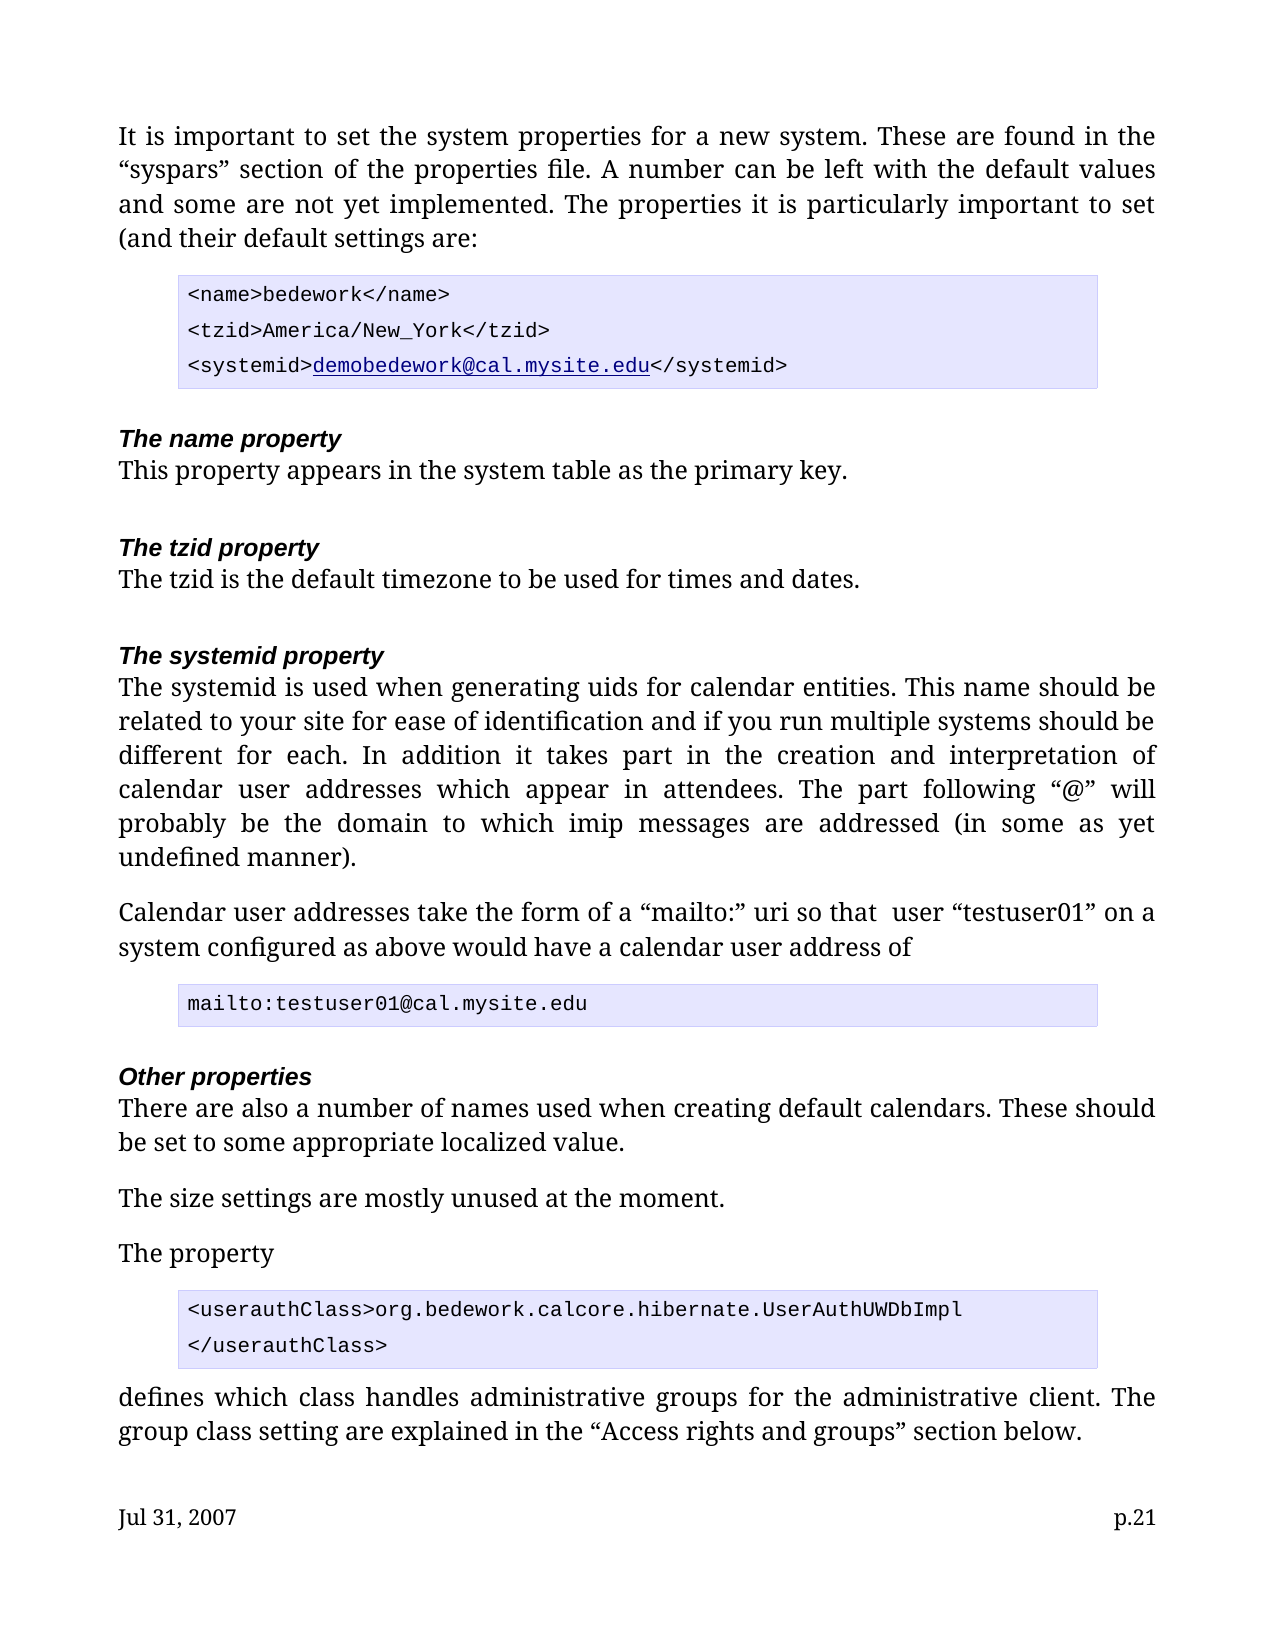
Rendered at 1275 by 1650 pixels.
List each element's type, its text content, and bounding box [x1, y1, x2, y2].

text <userauthClass>org.bedework.calcore.hibernate.UserAuthUWDbImpl [179, 1291, 1097, 1323]
text This property appears in the system table as the primary key. [118, 453, 1157, 487]
subtitle Other properties [118, 1063, 1157, 1091]
text The tzid is the default timezone to be used for times and dates. [118, 561, 1157, 595]
subtitle The tzid property [118, 534, 1157, 561]
text The property [118, 1235, 1157, 1269]
subtitle The name property [118, 425, 1157, 453]
text The systemid is used when generating uids for calendar entities. This name should be related to your site for ease of identification and if you run multiple systems should be different for each. In addition it takes part in the creation and interpretation of calendar user addresses which appear in attendees. The part following “@” will probably be the domain to which imip messages are addressed (in some as yet undefined manner). [118, 670, 1157, 874]
text defines which class handles administrative groups for the administrative client. The group class setting are explained in the “Access rights and groups” section below. [118, 1379, 1157, 1447]
subtitle The systemid property [118, 642, 1157, 670]
text The size settings are mostly unused at the moment. [118, 1180, 1157, 1214]
text It is important to set the system properties for a new system. These are found in the “syspars” section of the properties file. A number can be left with the default values and some are not yet implemented. The properties it is particularly important to set (and their default settings are: [118, 118, 1157, 254]
text </userauthClass> [179, 1326, 1097, 1368]
text Calendar user addresses take the form of a “mailto:” uri so that user “testuser01” on a system configured as above would have a calendar user address of [118, 895, 1157, 963]
text <systemid>demobedework@cal.mysite.edu</systemid> [179, 346, 1097, 388]
text mailto:testuser01@cal.mysite.edu [179, 985, 1097, 1026]
text There are also a number of names used when creating default calendars. These should be set to some appropriate localized value. [118, 1091, 1157, 1159]
text <tzid>America/New_York</tzid> [179, 311, 1097, 343]
text <name>bedework</name> [179, 276, 1097, 308]
